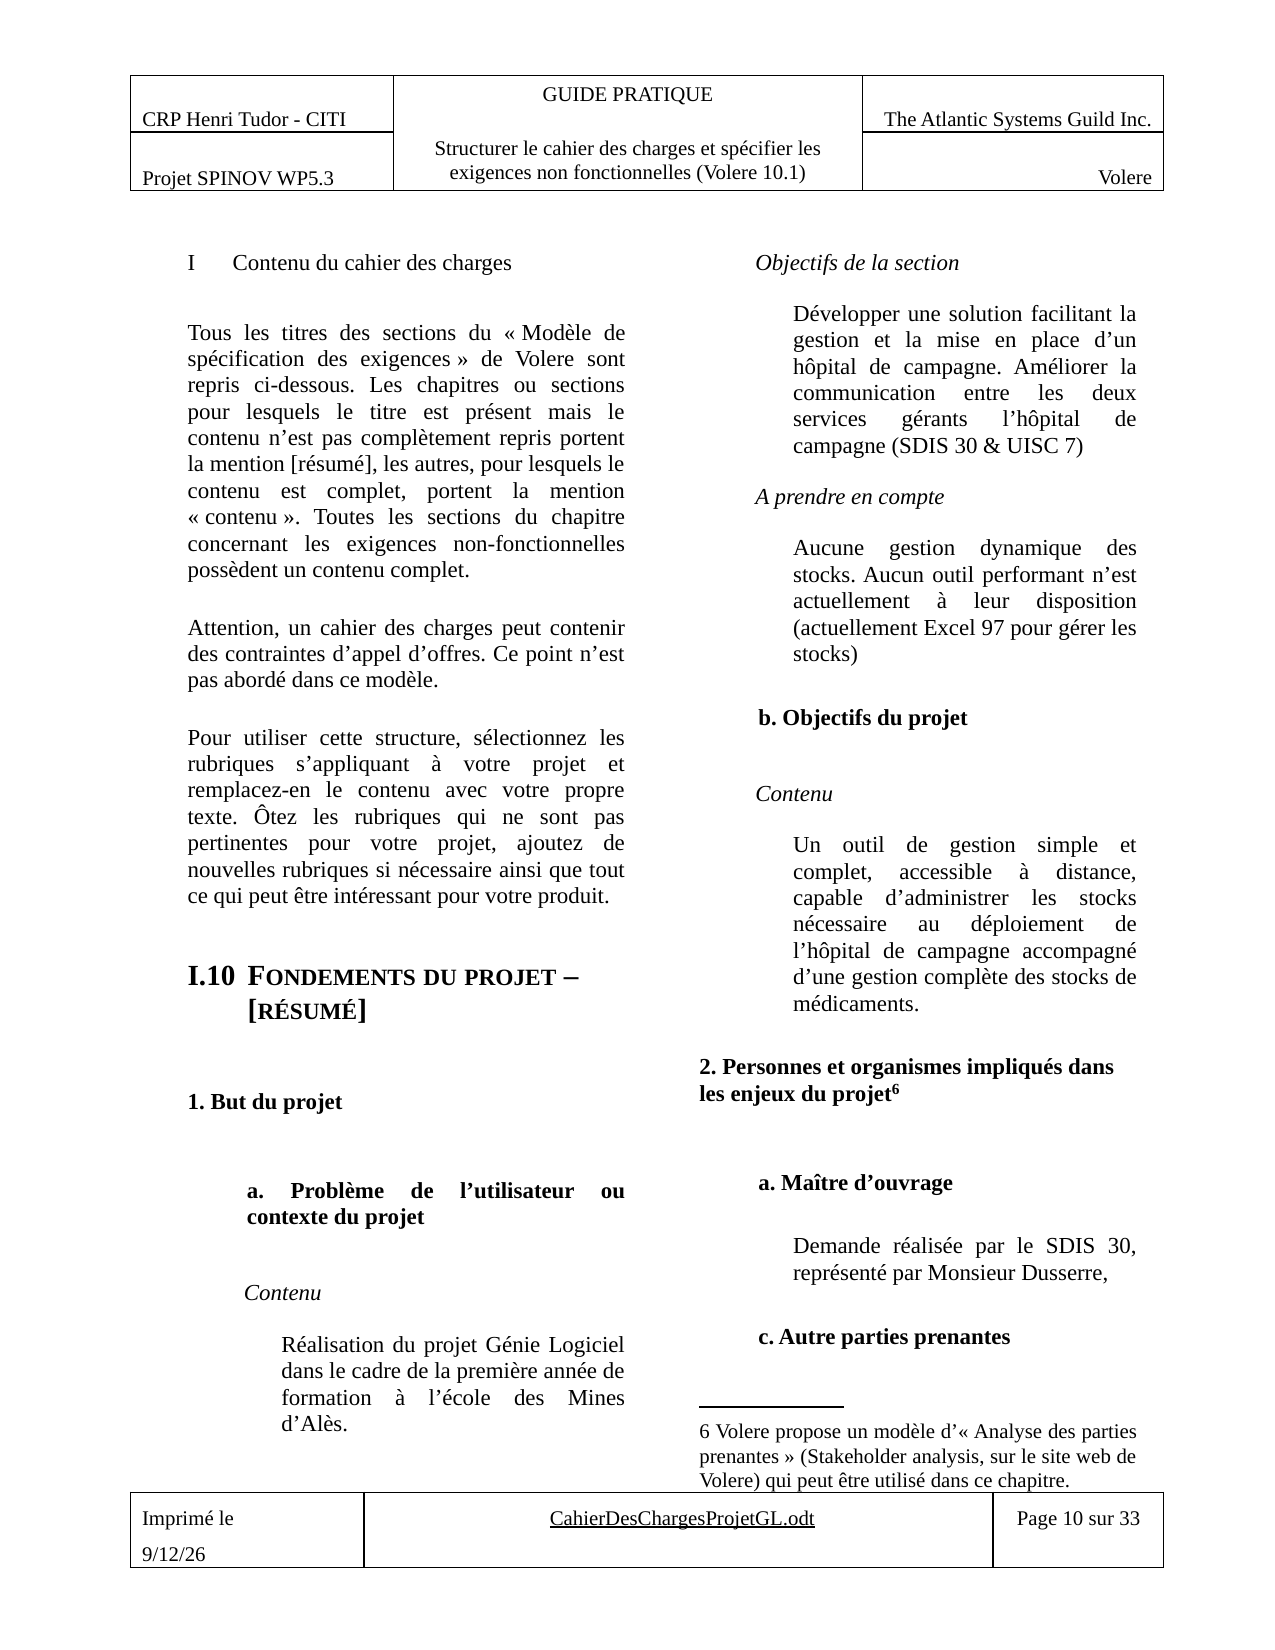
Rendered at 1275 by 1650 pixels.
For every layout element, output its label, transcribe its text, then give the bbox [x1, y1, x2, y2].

text Réalisation du projet Génie Logiciel dans le cadre de la première année de formation à l’école des Mines d’Alès. [281, 1331, 625, 1436]
subtitle Objectifs de la section [755, 249, 1137, 275]
subtitle Contenu [755, 780, 1137, 806]
subtitle 2. Personnes et organismes impliqués dans les enjeux du projet [699, 1053, 1137, 1106]
subtitle 1. But du projet [187, 1088, 625, 1114]
text Demande réalisée par le SDIS 30, représenté par Monsieur Dusserre, [793, 1232, 1137, 1285]
text Volere propose un modèle d’« Analyse des parties prenantes » (Stakeholder analysis, sur le site web de Volere) qui peut être utilisé dans ce chapitre. [699, 1419, 1137, 1492]
text Un outil de gestion simple et complet, accessible à distance, capable d’administrer les stocks nécessaire au déploiement de l’hôpital de campagne accompagné d’une gestion complète des stocks de médicaments. [793, 831, 1137, 1016]
text Attention, un cahier des charges peut contenir des contraintes d’appel d’offres. Ce point n’est pas abordé dans ce modèle. [187, 613, 625, 693]
subtitle a. Maître d’ouvrage [758, 1169, 1137, 1195]
list Fondements du projet – [résumé] [187, 958, 625, 1025]
text Tous les titres des sections du « Modèle de spécification des exigences » de Volere sont repris ci-dessous. Les chapitres ou sections pour lesquels le titre est présent mais le contenu n’est pas complètement repris portent la mention [résumé], les autres, pour lesquels le contenu est complet, portent la mention « contenu ». Toutes les sections du chapitre concernant les exigences non-fonctionnelles possèdent un contenu complet. [187, 319, 625, 582]
text Aucune gestion dynamique des stocks. Aucun outil performant n’est actuellement à leur disposition (actuellement Excel 97 pour gérer les stocks) [793, 534, 1137, 666]
subtitle A prendre en compte [755, 483, 1137, 509]
subtitle Contenu du cahier des charges [187, 249, 625, 275]
text Développer une solution facilitant la gestion et la mise en place d’un hôpital de campagne. Améliorer la communication entre les deux services gérants l’hôpital de campagne (SDIS 30 & UISC 7) [793, 300, 1137, 458]
subtitle b. Objectifs du projet [758, 704, 1137, 730]
subtitle Contenu [244, 1279, 625, 1306]
text Pour utiliser cette structure, sélectionnez les rubriques s’appliquant à votre projet et remplacez-en le contenu avec votre propre texte. Ôtez les rubriques qui ne sont pas pertinentes pour votre projet, ajoutez de nouvelles rubriques si nécessaire ainsi que tout ce qui peut être intéressant pour votre produit. [187, 724, 625, 908]
subtitle c. Autre parties prenantes [758, 1323, 1137, 1349]
subtitle a. Problème de l’utilisateur ou contexte du projet [247, 1177, 625, 1229]
